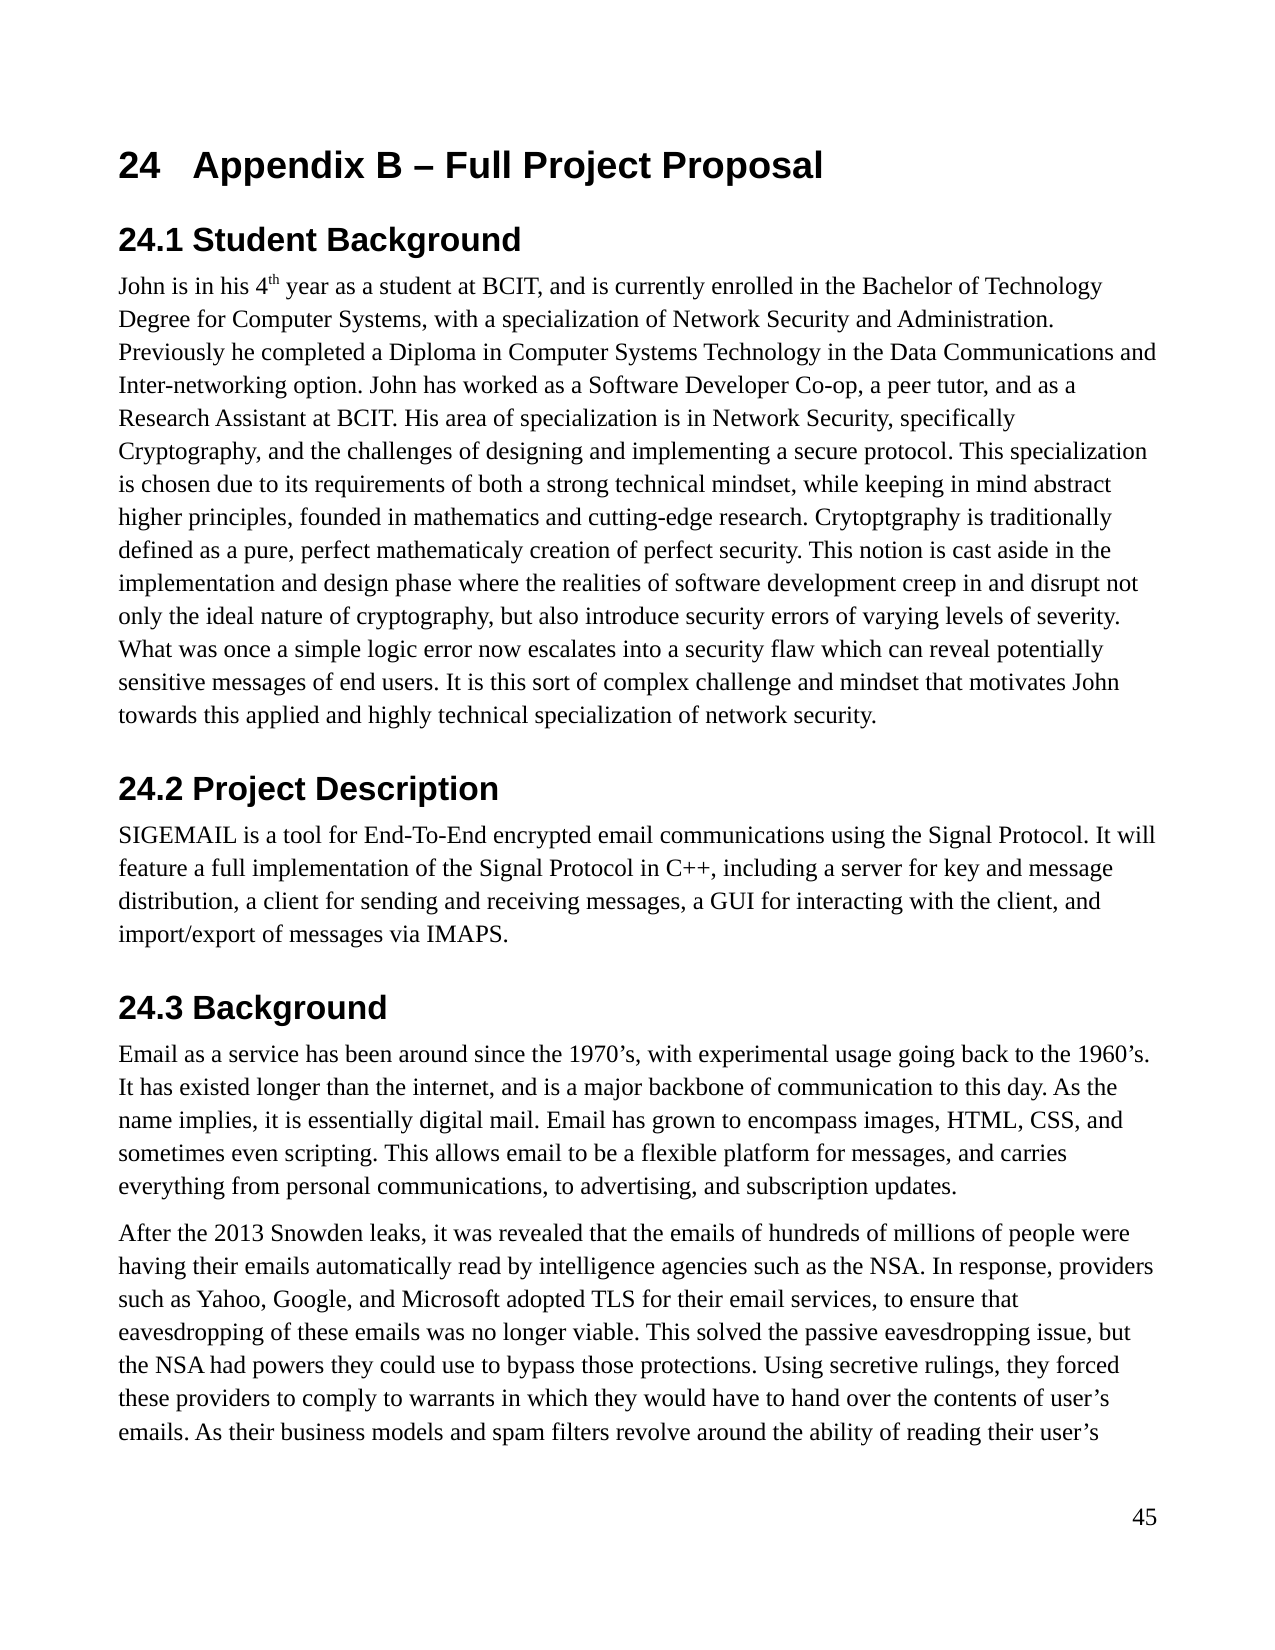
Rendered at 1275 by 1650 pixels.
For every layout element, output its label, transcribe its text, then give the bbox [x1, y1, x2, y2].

subtitle Project Description [118, 769, 1157, 808]
text SIGEMAIL is a tool for End-To-End encrypted email communications using the Signal Protocol. It will feature a full implementation of the Signal Protocol in C++, including a server for key and message distribution, a client for sending and receiving messages, a GUI for interacting with the client, and import/export of messages via IMAPS. [118, 820, 1157, 948]
subtitle Student Background [118, 220, 1157, 259]
text Email as a service has been around since the 1970’s, with experimental usage going back to the 1960’s. It has existed longer than the internet, and is a major backbone of communication to this day. As the name implies, it is essentially digital mail. Email has grown to encompass images, HTML, CSS, and sometimes even scripting. This allows email to be a flexible platform for messages, and carries everything from personal communications, to advertising, and subscription updates. [118, 1039, 1157, 1199]
subtitle Appendix B – Full Project Proposal [118, 143, 1157, 187]
text After the 2013 Snowden leaks, it was revealed that the emails of hundreds of millions of people were having their emails automatically read by intelligence agencies such as the NSA. In response, providers such as Yahoo, Google, and Microsoft adopted TLS for their email services, to ensure that eavesdropping of these emails was no longer viable. This solved the passive eavesdropping issue, but the NSA had powers they could use to bypass those protections. Using secretive rulings, they forced these providers to comply to warrants in which they would have to hand over the contents of user’s emails. As their business models and spam filters revolve around the ability of reading their user’s [118, 1218, 1157, 1445]
subtitle Background [118, 988, 1157, 1026]
text John is in his 4th year as a student at BCIT, and is currently enrolled in the Bachelor of Technology Degree for Computer Systems, with a specialization of Network Security and Administration. Previously he completed a Diploma in Computer Systems Technology in the Data Communications and Inter-networking option. John has worked as a Software Developer Co-op, a peer tutor, and as a Research Assistant at BCIT. His area of specialization is in Network Security, specifically Cryptography, and the challenges of designing and implementing a secure protocol. This specialization is chosen due to its requirements of both a strong technical mindset, while keeping in mind abstract higher principles, founded in mathematics and cutting-edge research. Crytoptgraphy is traditionally defined as a pure, perfect mathematicaly creation of perfect security. This notion is cast aside in the implementation and design phase where the realities of software development creep in and disrupt not only the ideal nature of cryptography, but also introduce security errors of varying levels of severity. What was once a simple logic error now escalates into a security flaw which can reveal potentially sensitive messages of end users. It is this sort of complex challenge and mindset that motivates John towards this applied and highly technical specialization of network security. [118, 271, 1157, 729]
